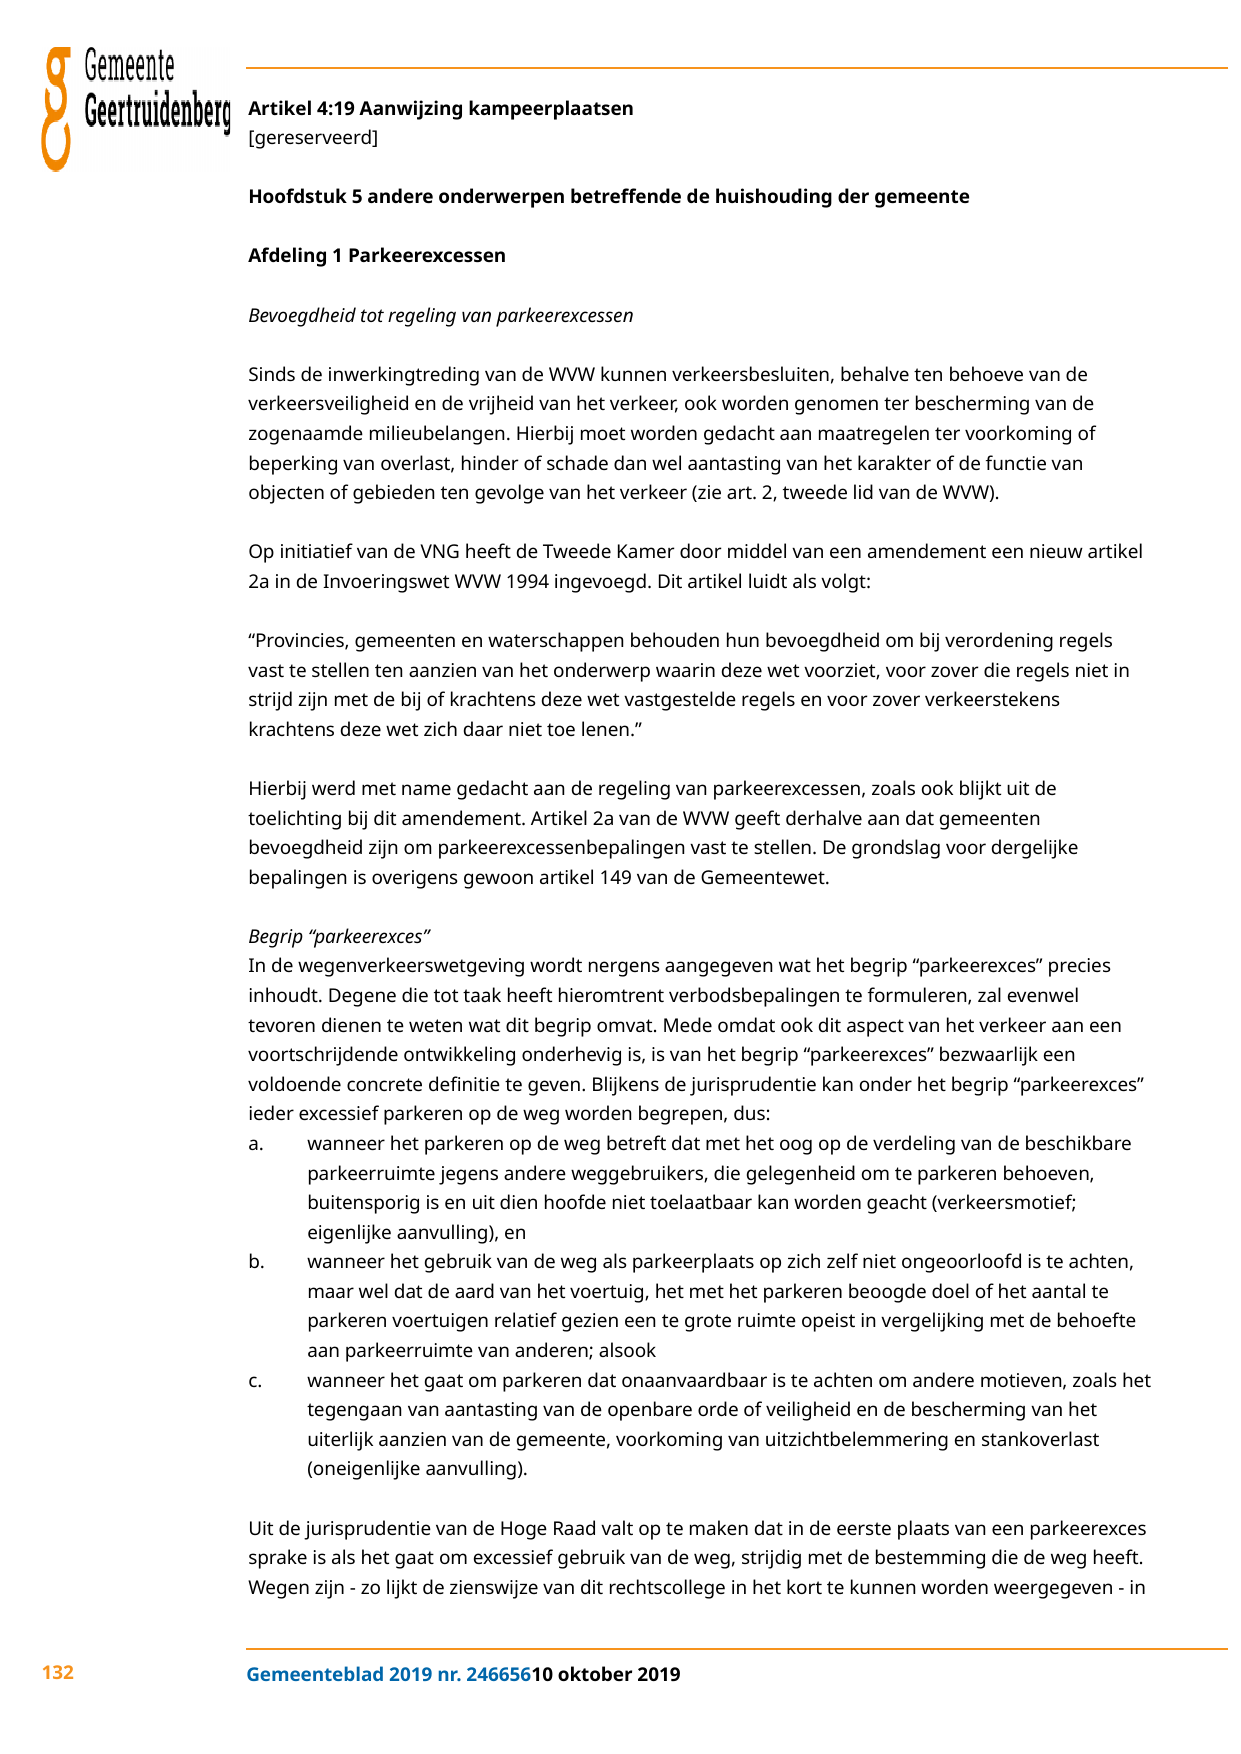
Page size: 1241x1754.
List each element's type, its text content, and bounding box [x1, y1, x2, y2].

text Sinds de inwerkingtreding van de WVW kunnen verkeersbesluiten, behalve ten behoeve van de verkeersveiligheid en de vrijheid van het verkeer, ook worden genomen ter bescherming van de zogenaamde milieubelangen. Hierbij moet worden gedacht aan maatregelen ter voorkoming of beperking van overlast, hinder of schade dan wel aantasting van het karakter of de functie van objecten of gebieden ten gevolge van het verkeer (zie art. 2, tweede lid van de WVW). [248, 361, 1152, 505]
text [gereserveerd] [248, 124, 1152, 150]
list wanneer het gaat om parkeren dat onaanvaardbaar is te achten om andere motieven, zoals het tegengaan van aantasting van de openbare orde of veiligheid en de bescherming van het uiterlijk aanzien van de gemeente, voorkoming van uitzichtbelemmering en stankoverlast (oneigenlijke aanvulling). [248, 1367, 1152, 1481]
text Bevoegdheid tot regeling van parkeerexcessen [248, 302, 1152, 328]
text Op initiatief van de VNG heeft de Tweede Kamer door middel van een amendement een nieuw artikel 2a in de Invoeringswet WVW 1994 ingevoegd. Dit artikel luidt als volgt: [248, 538, 1152, 594]
text Afdeling 1 Parkeerexcessen [248, 243, 1152, 268]
text Hierbij werd met name gedacht aan de regeling van parkeerexcessen, zoals ook blijkt uit de toelichting bij dit amendement. Artikel 2a van de WVW geeft derhalve aan dat gemeenten bevoegdheid zijn om parkeerexcessenbepalingen vast te stellen. De grondslag voor dergelijke bepalingen is overigens gewoon artikel 149 van de Gemeentewet. [248, 775, 1152, 890]
text In de wegenverkeerswetgeving wordt nergens aangegeven wat het begrip “parkeerexces” precies inhoudt. Degene die tot taak heeft hieromtrent verbodsbepalingen te formuleren, zal evenwel tevoren dienen te weten wat dit begrip omvat. Mede omdat ook dit aspect van het verkeer aan een voortschrijdende ontwikkeling onderhevig is, is van het begrip “parkeerexces” bezwaarlijk een voldoende concrete definitie te geven. Blijkens de jurisprudentie kan onder het begrip “parkeerexces” ieder excessief parkeren op de weg worden begrepen, dus: [248, 953, 1152, 1126]
text “Provincies, gemeenten en waterschappen behouden hun bevoegdheid om bij verordening regels vast te stellen ten aanzien van het onderwerp waarin deze wet voorziet, voor zover die regels niet in strijd zijn met de bij of krachtens deze wet vastgestelde regels en voor zover verkeerstekens krachtens deze wet zich daar niet toe lenen.” [248, 627, 1152, 742]
list wanneer het gebruik van de weg als parkeerplaats op zich zelf niet ongeoorloofd is te achten, maar wel dat de aard van het voertuig, het met het parkeren beoogde doel of het aantal te parkeren voertuigen relatief gezien een te grote ruimte opeist in vergelijking met de behoefte aan parkeerruimte van anderen; alsook [248, 1248, 1152, 1363]
picture [41, 47, 231, 172]
text Artikel 4:19 Aanwijzing kampeerplaatsen [248, 95, 1152, 121]
text Uit de jurisprudentie van de Hoge Raad valt op te maken dat in de eerste plaats van een parkeerexces sprake is als het gaat om excessief gebruik van de weg, strijdig met de bestemming die de weg heeft. Wegen zijn - zo lijkt de zienswijze van dit rechtscollege in het kort te kunnen worden weergegeven - in [248, 1515, 1152, 1600]
list wanneer het parkeren op de weg betreft dat met het oog op de verdeling van de beschikbare parkeerruimte jegens andere weggebruikers, die gelegenheid om te parkeren behoeven, buitensporig is en uit dien hoofde niet toelaatbaar kan worden geacht (verkeersmotief; eigenlijke aanvulling), en [248, 1130, 1152, 1245]
text Begrip “parkeerexces” [248, 923, 1152, 949]
text Hoofdstuk 5 andere onderwerpen betreffende de huishouding der gemeente [248, 183, 1152, 209]
